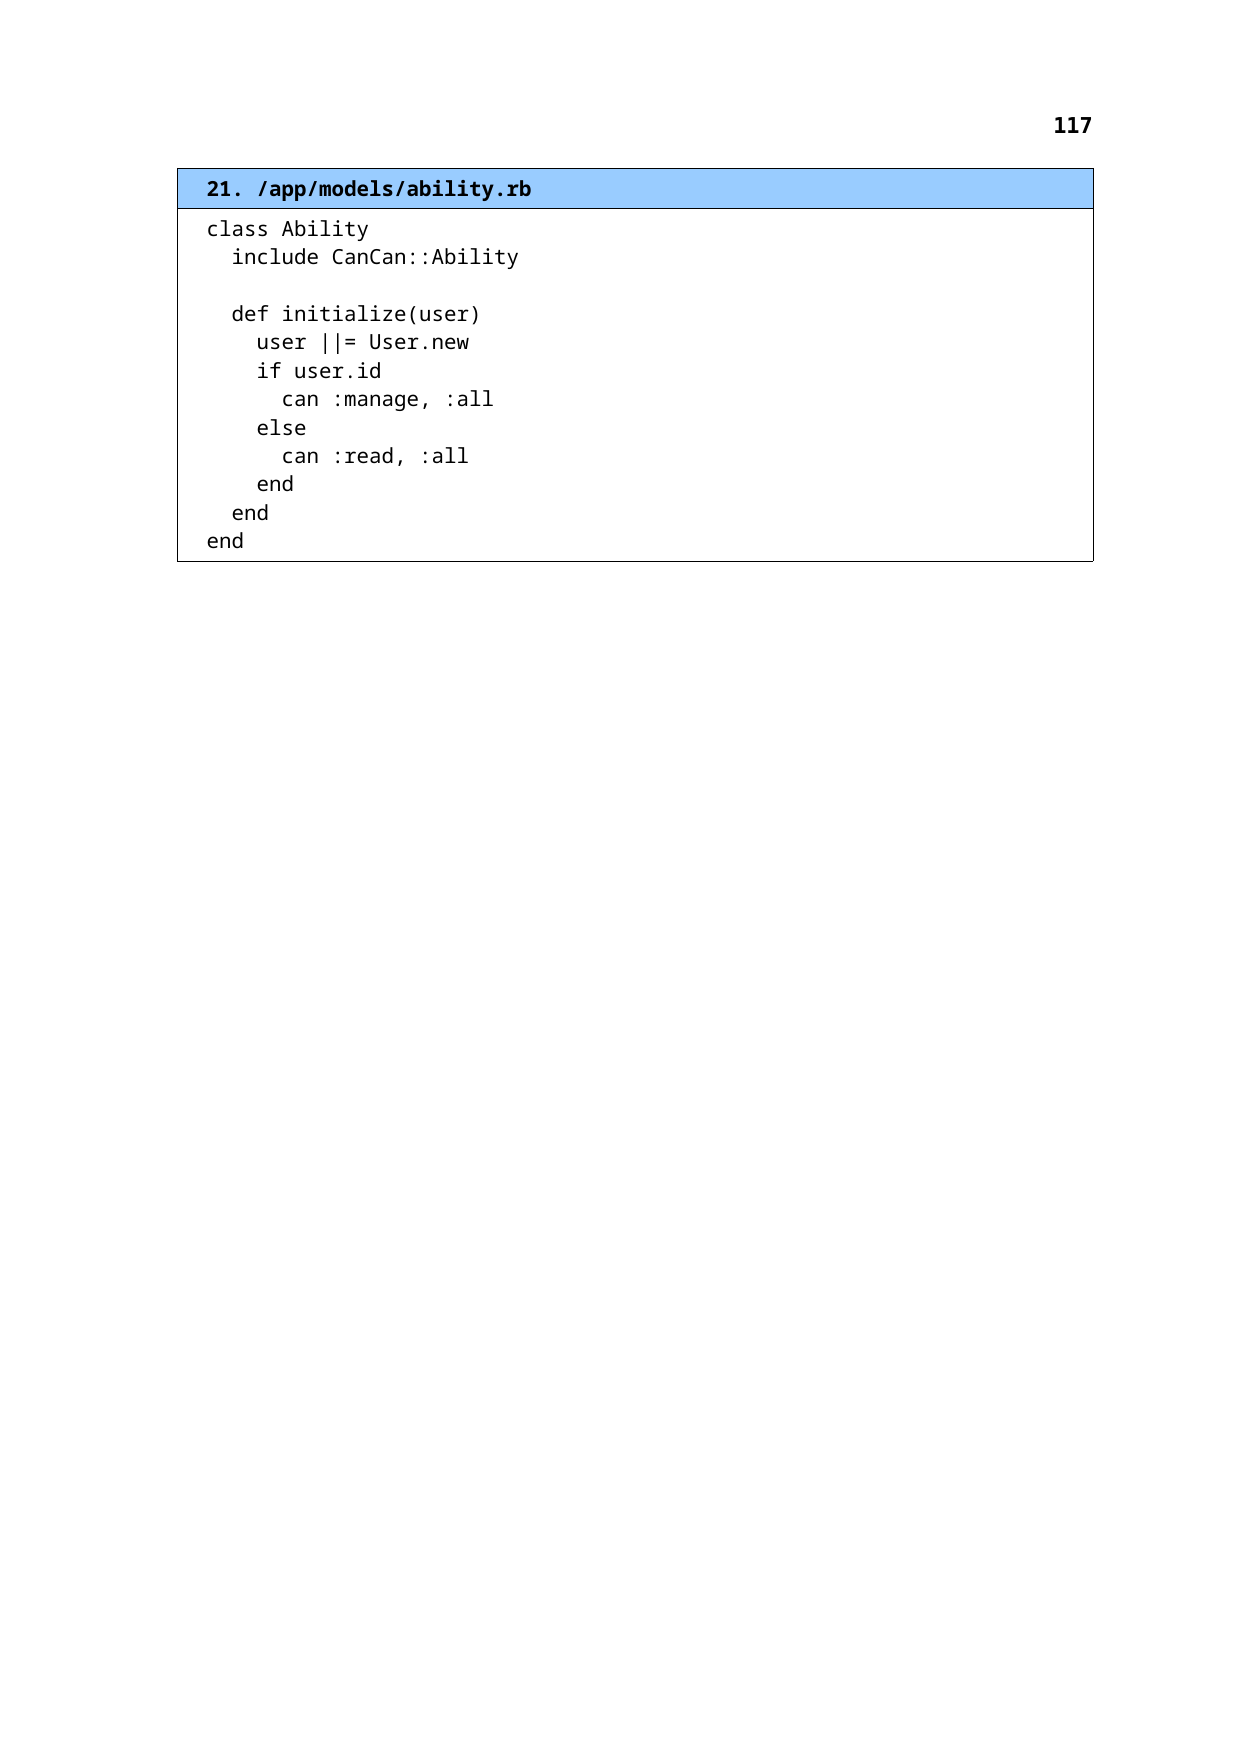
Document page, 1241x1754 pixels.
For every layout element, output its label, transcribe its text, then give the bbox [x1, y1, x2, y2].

table_cell class Ability include CanCan::Ability def initialize(user) user ||= User.new if user.id can :manage, :all else can :read, :all end end end [178, 209, 1093, 561]
table_header 21. /app/models/ability.rb [178, 169, 1093, 208]
